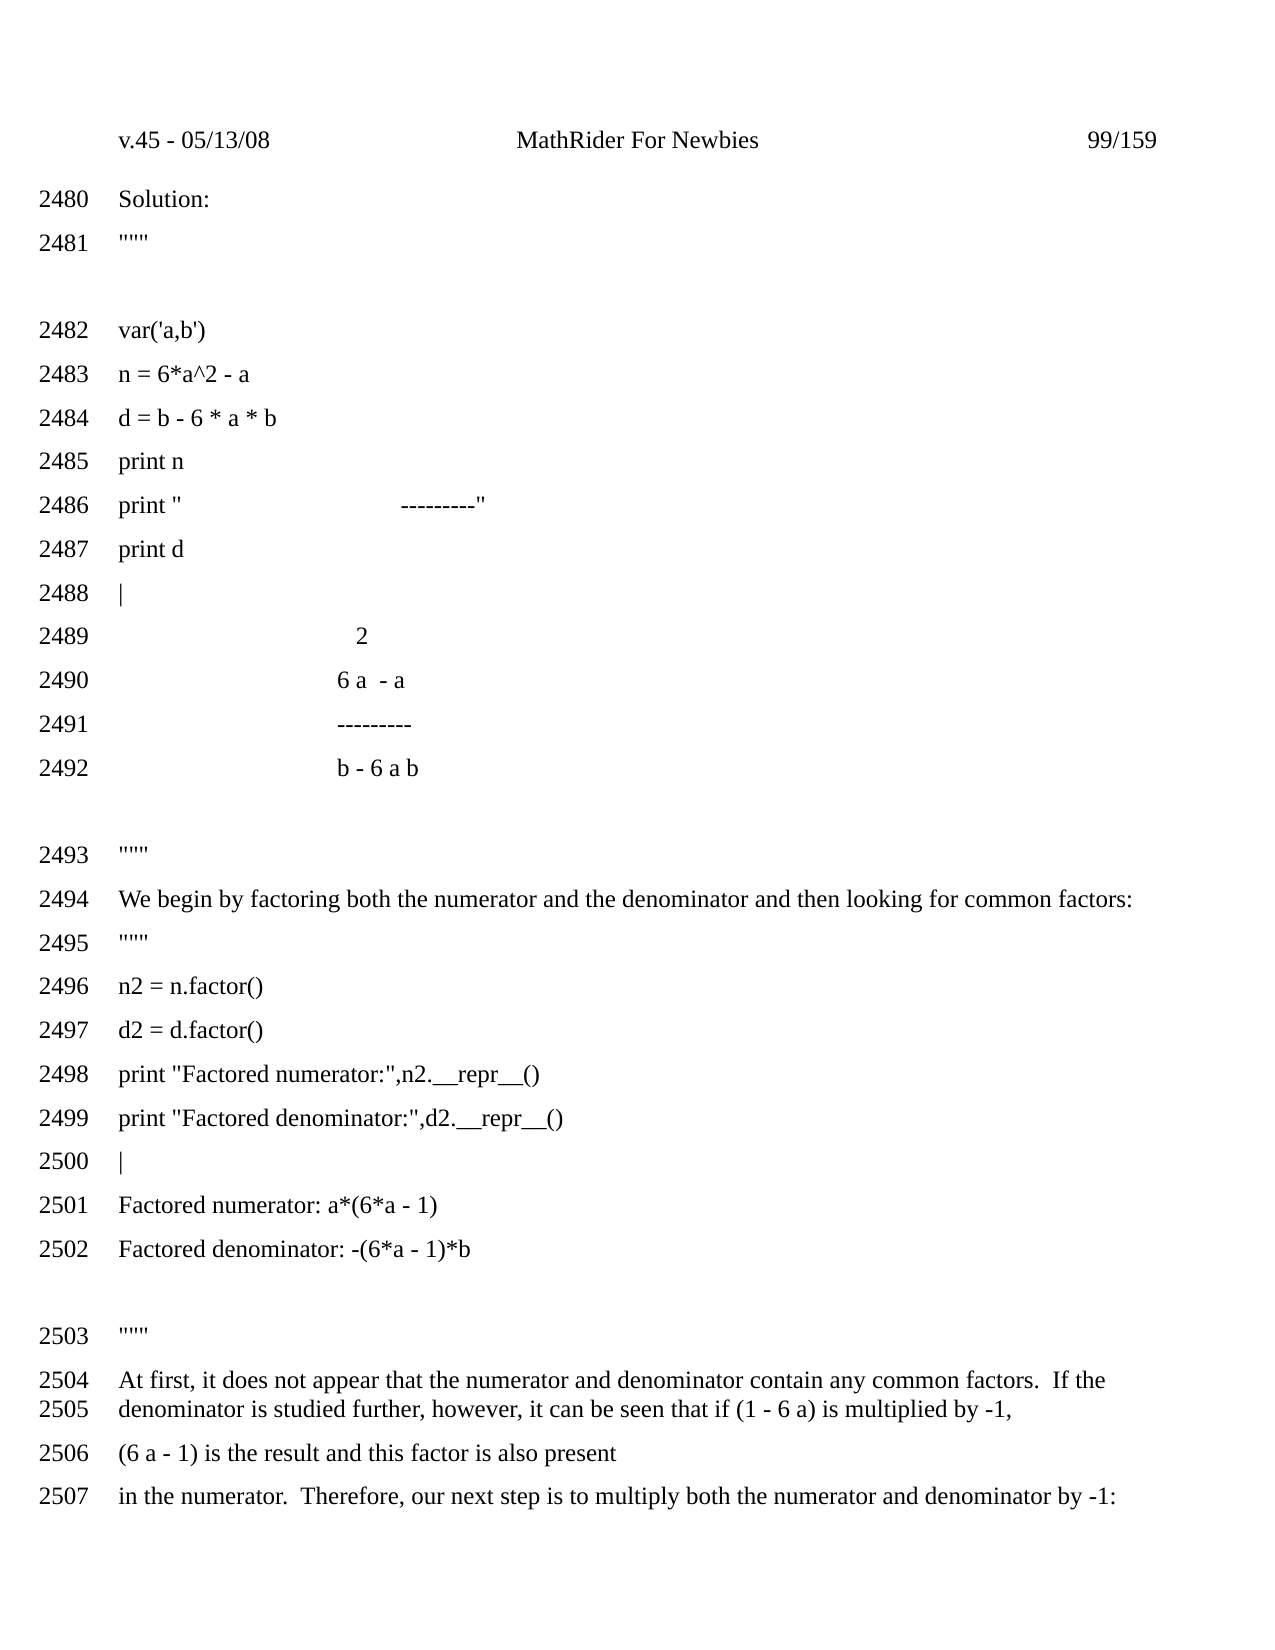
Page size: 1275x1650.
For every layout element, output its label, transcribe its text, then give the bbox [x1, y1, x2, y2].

text """ [118, 1321, 1157, 1350]
text 6 a - a [118, 665, 1157, 694]
text n = 6*a^2 - a [118, 359, 1157, 388]
text --------- [118, 709, 1157, 738]
text print "Factored denominator:",d2.__repr__() [118, 1103, 1157, 1131]
text """ [118, 228, 1157, 256]
text """ [118, 928, 1157, 956]
text | [118, 1146, 1157, 1175]
text d2 = d.factor() [118, 1015, 1157, 1044]
text print "Factored numerator:",n2.__repr__() [118, 1059, 1157, 1088]
text We begin by factoring both the numerator and the denominator and then looking for common factors: [118, 884, 1157, 913]
text b - 6 a b [118, 753, 1157, 781]
text in the numerator. Therefore, our next step is to multiply both the numerator and denominator by -1: [118, 1481, 1157, 1510]
text 2 [118, 621, 1157, 650]
text print " ---------" [118, 490, 1157, 519]
text n2 = n.factor() [118, 971, 1157, 1000]
text At first, it does not appear that the numerator and denominator contain any common factors. If the denominator is studied further, however, it can be seen that if (1 - 6 a) is multiplied by -1, [118, 1365, 1157, 1423]
text d = b - 6 * a * b [118, 403, 1157, 431]
text Factored numerator: a*(6*a - 1) [118, 1190, 1157, 1219]
text print d [118, 534, 1157, 563]
text var('a,b') [118, 315, 1157, 344]
text Factored denominator: -(6*a - 1)*b [118, 1234, 1157, 1263]
text (6 a - 1) is the result and this factor is also present [118, 1438, 1157, 1466]
text print n [118, 446, 1157, 475]
text | [118, 578, 1157, 606]
text """ [118, 840, 1157, 869]
text Solution: [118, 184, 1157, 213]
